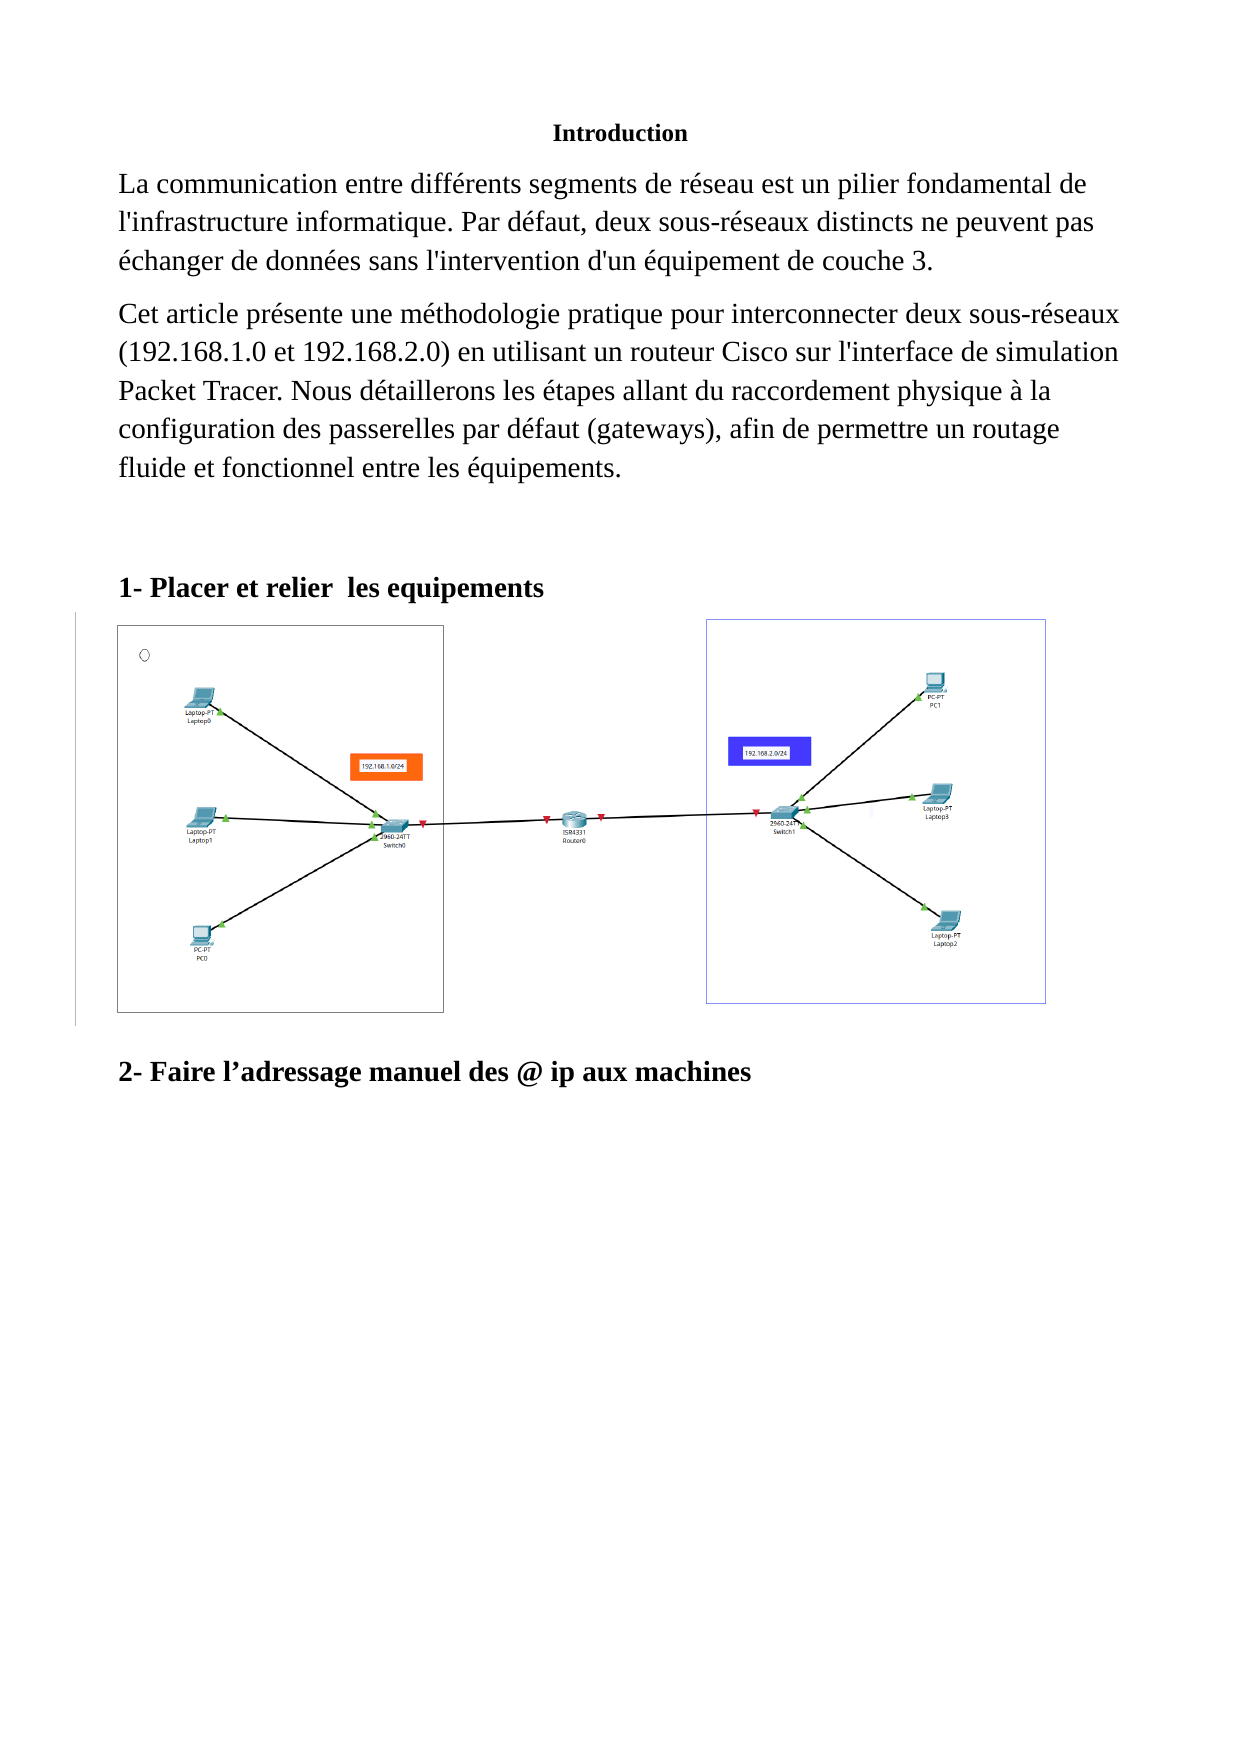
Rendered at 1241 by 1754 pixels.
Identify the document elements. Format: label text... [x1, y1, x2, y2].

text 1- Placer et relier les equipements [118, 570, 1122, 604]
text 2- Faire l’adressage manuel des @ ip aux machines [118, 1054, 1122, 1087]
text Cet article présente une méthodologie pratique pour interconnecter deux sous-réseaux (192.168.1.0 et 192.168.2.0) en utilisant un routeur Cisco sur l'interface de simulation Packet Tracer. Nous détaillerons les étapes allant du raccordement physique à la configuration des passerelles par défaut (gateways), afin de permettre un routage fluide et fonctionnel entre les équipements. [118, 296, 1122, 484]
text La communication entre différents segments de réseau est un pilier fondamental de l'infrastructure informatique. Par défaut, deux sous-réseaux distincts ne peuvent pas échanger de données sans l'intervention d'un équipement de couche 3. [118, 166, 1122, 276]
text Introduction [118, 118, 1122, 147]
picture [75, 612, 1079, 1026]
